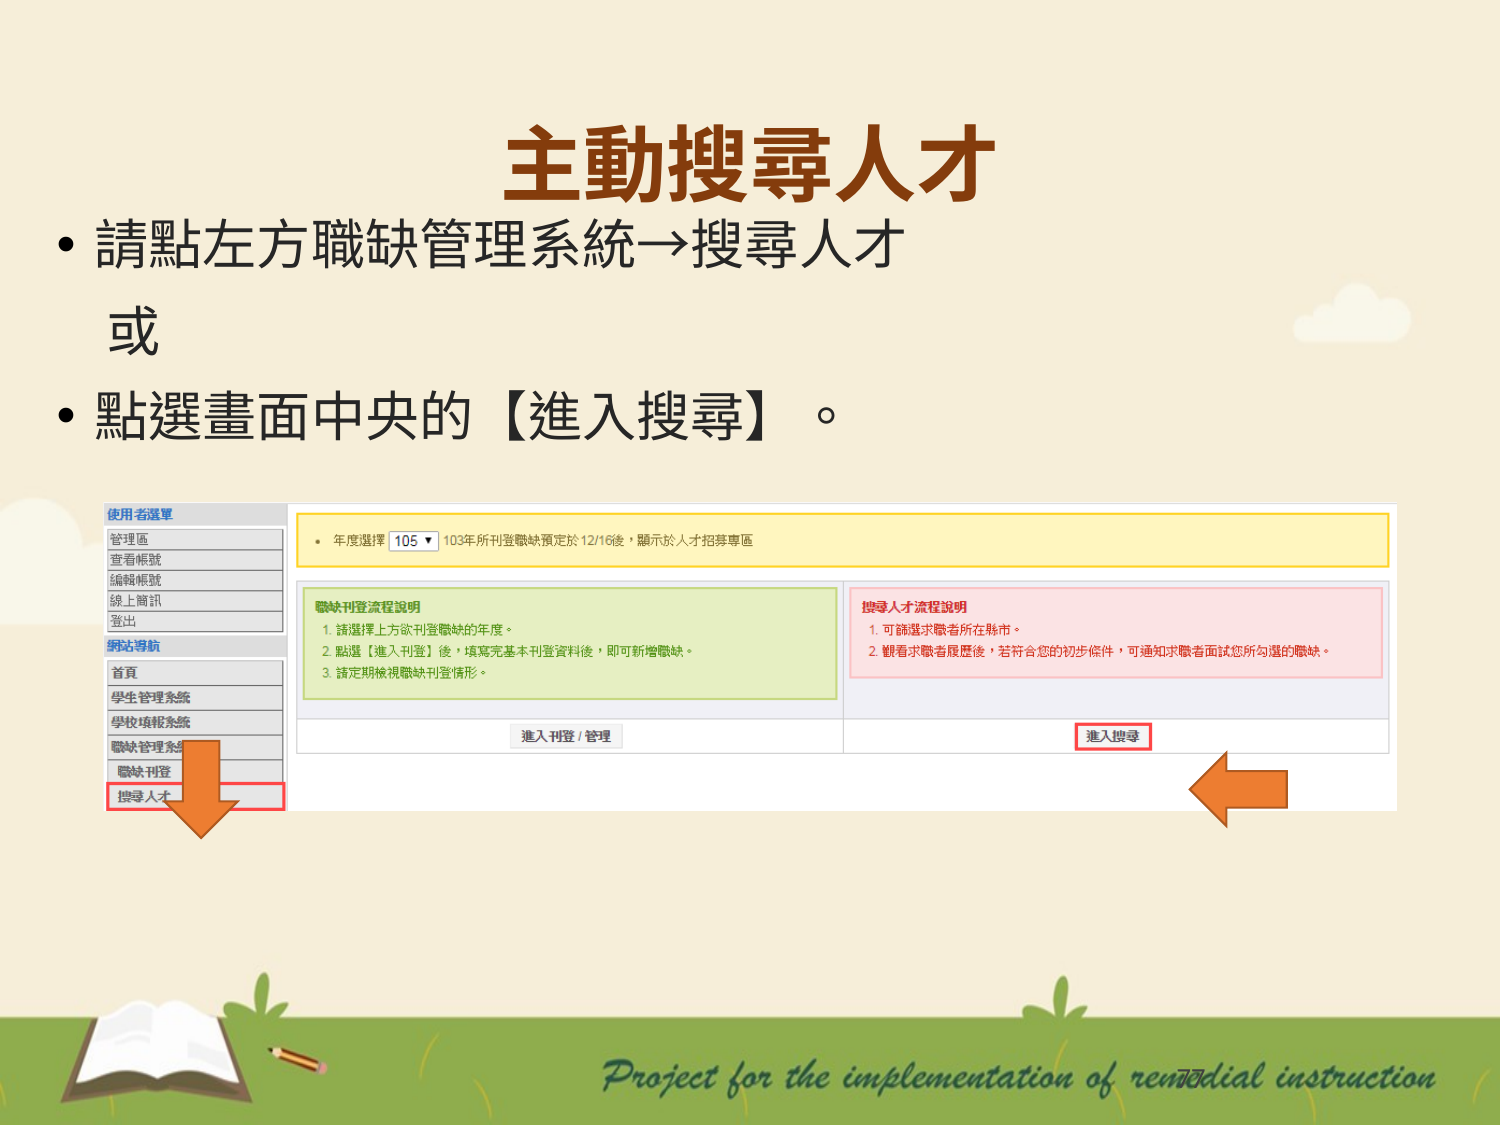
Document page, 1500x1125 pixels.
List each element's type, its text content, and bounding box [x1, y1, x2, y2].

text_box 請點左方職缺管理系統→搜尋人才 或 點選畫面中央的【進入搜尋】。 [41, 203, 1454, 984]
text_box [1161, 1046, 1499, 1107]
title 主動搜尋人才 [103, 59, 1397, 203]
text_box [164, 740, 238, 838]
text_box [1189, 752, 1287, 827]
